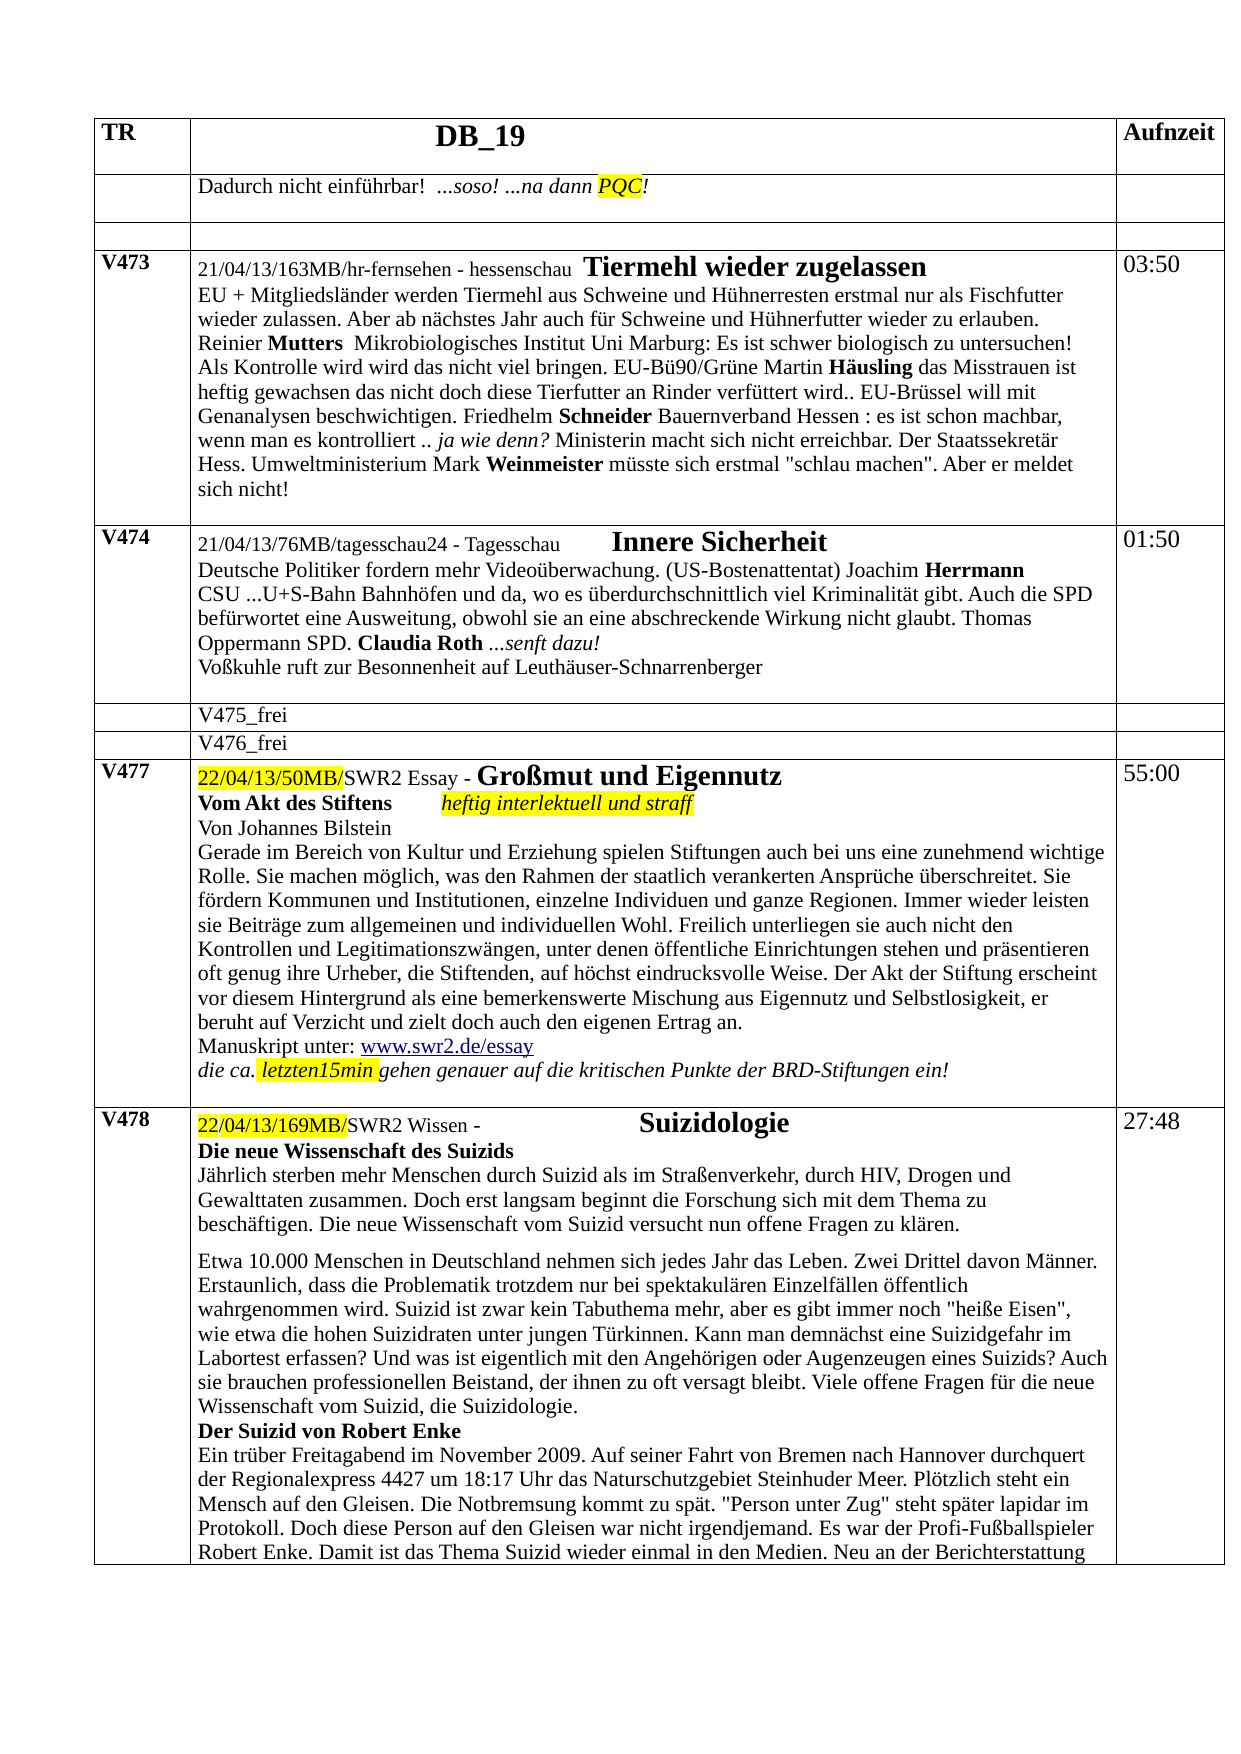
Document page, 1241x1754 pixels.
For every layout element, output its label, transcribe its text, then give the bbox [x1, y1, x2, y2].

table_cell [191, 223, 1116, 250]
table_cell [1117, 175, 1224, 222]
table_cell [95, 732, 190, 759]
table_cell 21/04/13/163MB/hr-fernsehen - hessenschau Tiermehl wieder zugelassen EU + Mitgliedsländer werden Tiermehl aus Schweine und Hühnerresten erstmal nur als Fischfutter wieder zulassen. Aber ab nächstes Jahr auch für Schweine und Hühnerfutter wieder zu erlauben. Reinier Mutters Mikrobiologisches Institut Uni Marburg: Es ist schwer biologisch zu untersuchen! Als Kontrolle wird wird das nicht viel bringen. EU-Bü90/Grüne Martin Häusling das Misstrauen ist heftig gewachsen das nicht doch diese Tierfutter an Rinder verfüttert wird.. EU-Brüssel will mit Genanalysen beschwichtigen. Friedhelm Schneider Bauernverband Hessen : es ist schon machbar, wenn man es kontrolliert .. ja wie denn? Ministerin macht sich nicht erreichbar. Der Staatssekretär Hess. Umweltministerium Mark Weinmeister müsste sich erstmal "schlau machen". Aber er meldet sich nicht! [191, 251, 1116, 525]
table_cell 01:50 [1117, 526, 1224, 703]
table_cell V473 [95, 251, 190, 525]
table_cell V476_frei [191, 732, 1116, 759]
table_cell 22/04/13/50MB/SWR2 Essay - Großmut und Eigennutz Vom Akt des Stiftens heftig interlektuell und straff Von Johannes Bilstein Gerade im Bereich von Kultur und Erziehung spielen Stiftungen auch bei uns eine zunehmend wichtige Rolle. Sie machen möglich, was den Rahmen der staatlich verankerten Ansprüche überschreitet. Sie fördern Kommunen und Institutionen, einzelne Individuen und ganze Regionen. Immer wieder leisten sie Beiträge zum allgemeinen und individuellen Wohl. Freilich unterliegen sie auch nicht den Kontrollen und Legitimationszwängen, unter denen öffentliche Einrichtungen stehen und präsentieren oft genug ihre Urheber, die Stiftenden, auf höchst eindrucksvolle Weise. Der Akt der Stiftung erscheint vor diesem Hintergrund als eine bemerkenswerte Mischung aus Eigennutz und Selbstlosigkeit, er beruht auf Verzicht und zielt doch auch den eigenen Ertrag an. Manuskript unter: www.swr2.de/essay die ca. letzten15min gehen genauer auf die kritischen Punkte der BRD-Stiftungen ein! [191, 760, 1116, 1107]
table_cell [95, 175, 190, 222]
table_cell Dadurch nicht einführbar! ...soso! ...na dann PQC! [191, 175, 1116, 222]
table_cell 55:00 [1117, 760, 1224, 1107]
table_cell [95, 704, 190, 731]
table_cell V477 [95, 760, 190, 1107]
table_cell 27:48 [1117, 1108, 1224, 1564]
table_cell [1117, 704, 1224, 731]
table_cell V478 [95, 1108, 190, 1564]
table_cell 03:50 [1117, 251, 1224, 525]
table_header DB_19 [191, 119, 1116, 174]
table_cell 21/04/13/76MB/tagesschau24 - Tagesschau Innere Sicherheit Deutsche Politiker fordern mehr Videoüberwachung. (US-Bostenattentat) Joachim Herrmann CSU ...U+S-Bahn Bahnhöfen und da, wo es überdurchschnittlich viel Kriminalität gibt. Auch die SPD befürwortet eine Ausweitung, obwohl sie an eine abschreckende Wirkung nicht glaubt. Thomas Oppermann SPD. Claudia Roth ...senft dazu! Voßkuhle ruft zur Besonnenheit auf Leuthäuser-Schnarrenberger [191, 526, 1116, 703]
table_cell [1117, 732, 1224, 759]
table_cell V474 [95, 526, 190, 703]
table_header TR [95, 119, 190, 174]
table_cell [95, 223, 190, 250]
table_cell V475_frei [191, 704, 1116, 731]
table_cell 22/04/13/169MB/SWR2 Wissen - Suizidologie Die neue Wissenschaft des Suizids Jährlich sterben mehr Menschen durch Suizid als im Straßenverkehr, durch HIV, Drogen und Gewalttaten zusammen. Doch erst langsam beginnt die Forschung sich mit dem Thema zu beschäftigen. Die neue Wissenschaft vom Suizid versucht nun offene Fragen zu klären. Etwa 10.000 Menschen in Deutschland nehmen sich jedes Jahr das Leben. Zwei Drittel davon Männer. Erstaunlich, dass die Problematik trotzdem nur bei spektakulären Einzelfällen öffentlich wahrgenommen wird. Suizid ist zwar kein Tabuthema mehr, aber es gibt immer noch "heiße Eisen", wie etwa die hohen Suizidraten unter jungen Türkinnen. Kann man demnächst eine Suizidgefahr im Labortest erfassen? Und was ist eigentlich mit den Angehörigen oder Augenzeugen eines Suizids? Auch sie brauchen professionellen Beistand, der ihnen zu oft versagt bleibt. Viele offene Fragen für die neue Wissenschaft vom Suizid, die Suizidologie. Der Suizid von Robert Enke Ein trüber Freitagabend im November 2009. Auf seiner Fahrt von Bremen nach Hannover durchquert der Regionalexpress 4427 um 18:17 Uhr das Naturschutzgebiet Steinhuder Meer. Plötzlich steht ein Mensch auf den Gleisen. Die Notbremsung kommt zu spät. "Person unter Zug" steht später lapidar im Protokoll. Doch diese Person auf den Gleisen war nicht irgendjemand. Es war der Profi-Fußballspieler Robert Enke. Damit ist das Thema Suizid wieder einmal in den Medien. Neu an der Berichterstattung [191, 1108, 1116, 1564]
table_cell [1117, 223, 1224, 250]
table_header Aufnzeit [1117, 119, 1224, 174]
